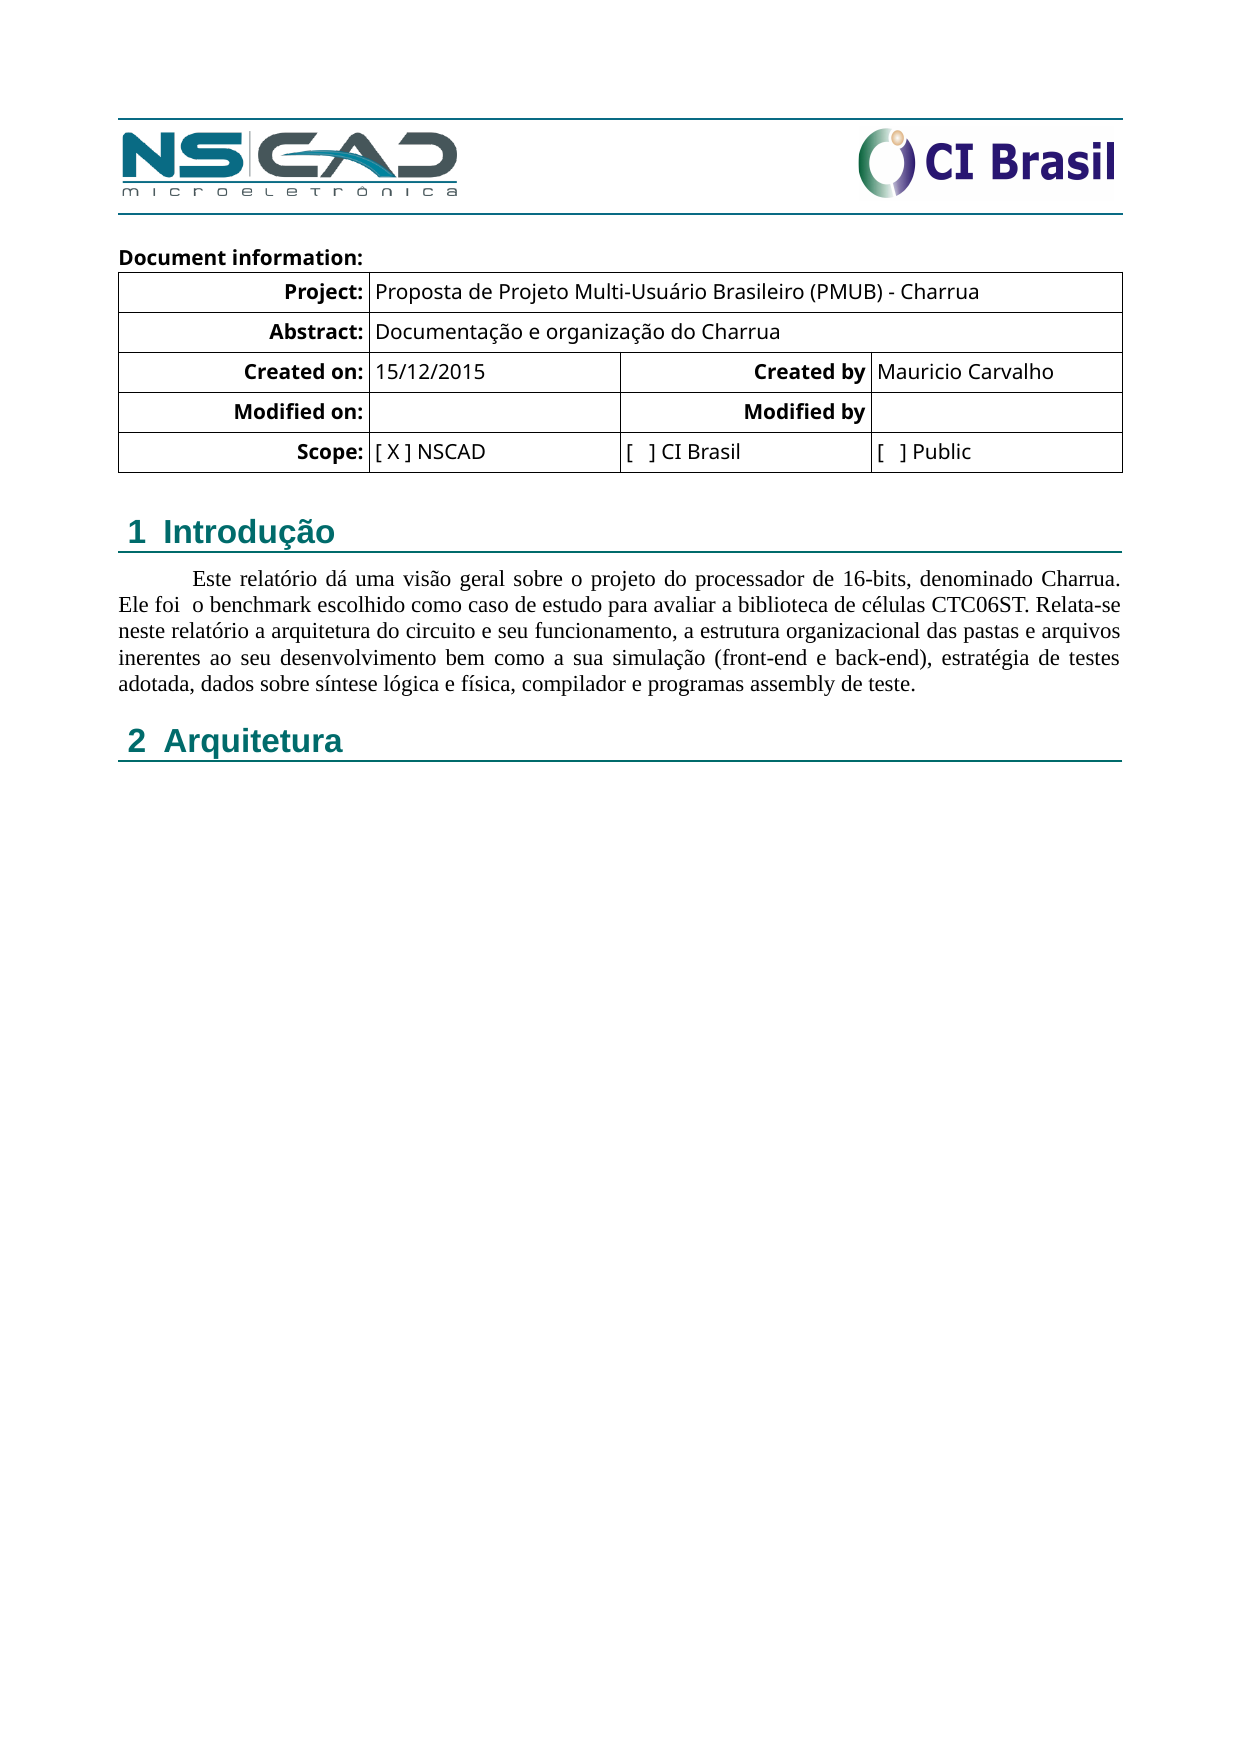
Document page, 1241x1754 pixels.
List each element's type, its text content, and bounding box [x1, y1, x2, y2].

table_cell Scope: [119, 433, 369, 472]
table_cell Abstract: [119, 313, 369, 352]
subtitle Arquitetura [118, 721, 1122, 760]
table_cell 15/12/2015 [370, 353, 620, 392]
table_cell Created by [621, 353, 871, 392]
picture [122, 131, 457, 181]
subtitle Introdução [118, 512, 1122, 551]
table_cell Created on: [119, 353, 369, 392]
table_cell [872, 393, 1122, 432]
table_cell Documentação e organização do Charrua [370, 313, 1122, 352]
table_cell Modified by [621, 393, 871, 432]
table_header [850, 120, 1122, 213]
text Document information: [118, 243, 1122, 272]
table_cell [ ] CI Brasil [621, 433, 871, 472]
table_cell [ ] Public [872, 433, 1122, 472]
table_header [118, 120, 499, 213]
picture [858, 126, 1114, 201]
table_header Proposta de Projeto Multi-Usuário Brasileiro (PMUB) - Charrua [370, 273, 1122, 312]
table_cell Mauricio Carvalho [872, 353, 1122, 392]
table_cell [ X ] NSCAD [370, 433, 620, 472]
table_header Project: [119, 273, 369, 312]
table_header [499, 120, 850, 213]
table_cell Modified on: [119, 393, 369, 432]
text Este relatório dá uma visão geral sobre o projeto do processador de 16-bits, denominado Charrua. Ele foi o benchmark escolhido como caso de estudo para avaliar a biblioteca de células CTC06ST. Relata-se neste relatório a arquitetura do circuito e seu funcionamento, a estrutura organizacional das pastas e arquivos inerentes ao seu desenvolvimento bem como a sua simulação (front-end e back-end), estratégia de testes adotada, dados sobre síntese lógica e física, compilador e programas assembly de teste. [118, 565, 1122, 697]
table_cell [370, 393, 620, 432]
picture [122, 184, 457, 196]
